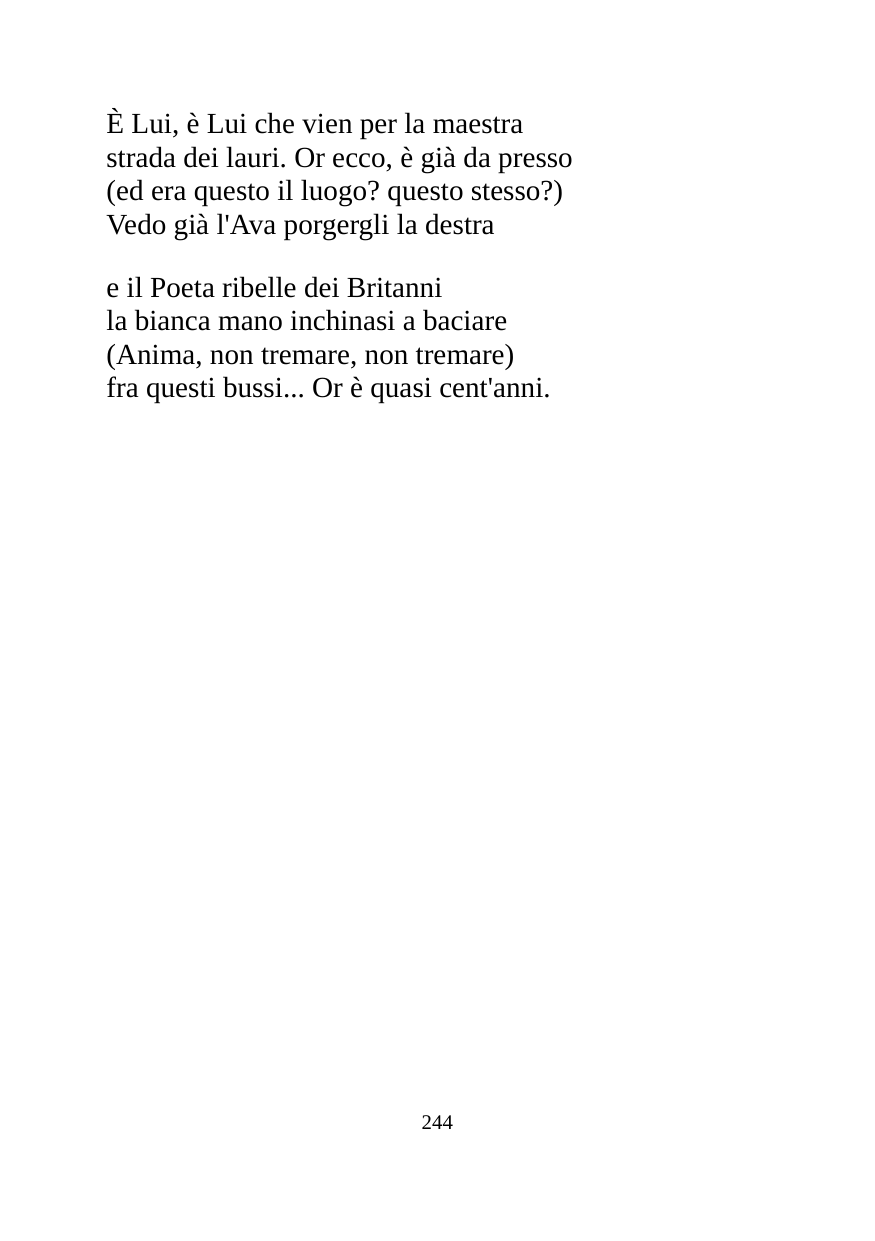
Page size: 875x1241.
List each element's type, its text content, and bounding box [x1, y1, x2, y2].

text la bianca mano inchinasi a baciare [106, 303, 768, 337]
text (Anima, non tremare, non tremare) [106, 337, 768, 371]
text fra questi bussi... Or è quasi cent'anni. [106, 371, 768, 404]
text (ed era questo il luogo? questo stesso?) [106, 173, 768, 207]
text strada dei lauri. Or ecco, è già da presso [106, 140, 768, 173]
text È Lui, è Lui che vien per la maestra [106, 106, 768, 140]
text e il Poeta ribelle dei Britanni [106, 270, 768, 303]
text Vedo già l'Ava porgergli la destra [106, 207, 768, 240]
